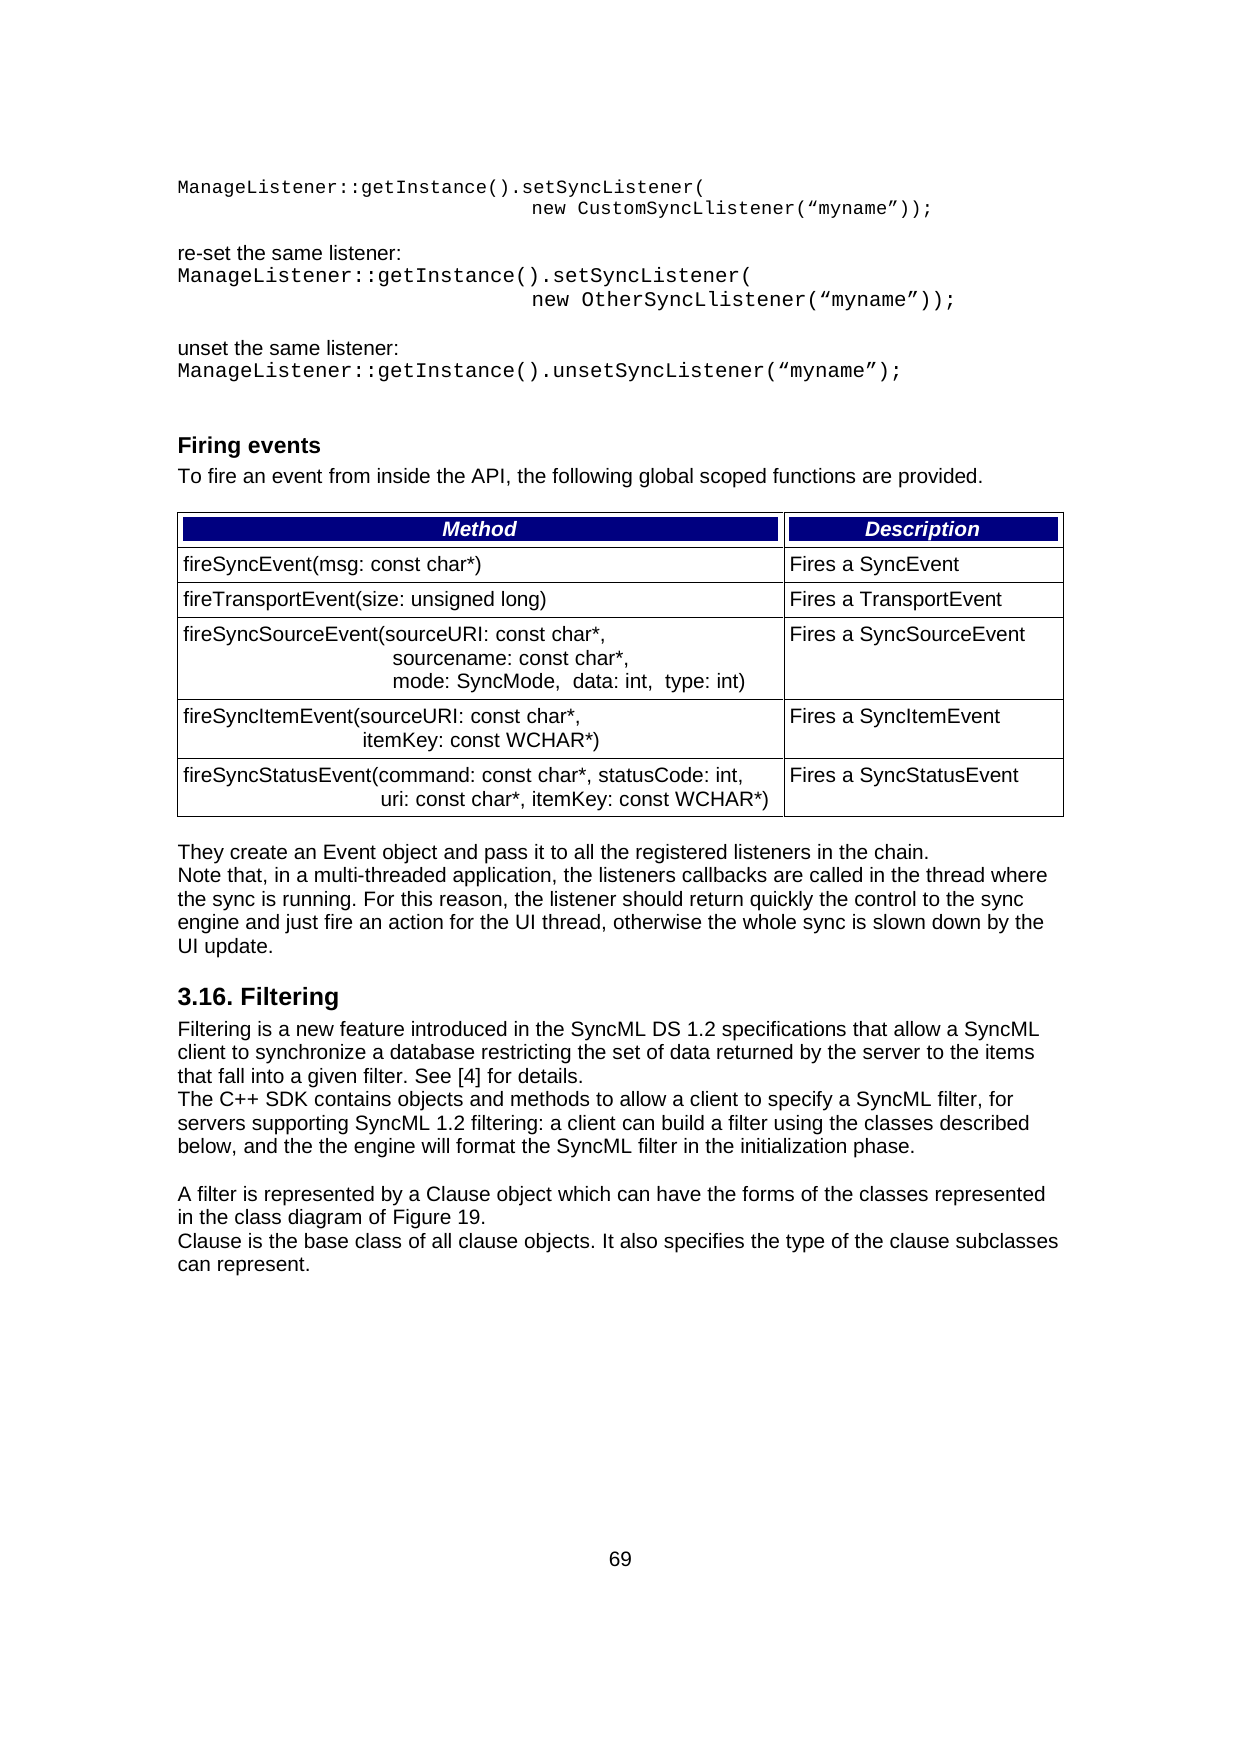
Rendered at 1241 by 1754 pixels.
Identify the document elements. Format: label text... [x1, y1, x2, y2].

text To fire an event from inside the API, the following global scoped functions are provided. [177, 464, 1063, 488]
table_cell fireTransportEvent(size: unsigned long) [178, 583, 783, 617]
subtitle Firing events [177, 432, 1063, 458]
table_header Method [178, 513, 783, 547]
table_cell Fires a SyncEvent [785, 548, 1063, 582]
text Filtering is a new feature introduced in the SyncML DS 1.2 specifications that allow a SyncML client to synchronize a database restricting the set of data returned by the server to the items that fall into a given filter. See [4] for details. [177, 1017, 1063, 1088]
text re-set the same listener: [177, 241, 1063, 265]
subtitle Filtering [177, 983, 1063, 1011]
table_cell fireSyncItemEvent(sourceURI: const char*, itemKey: const WCHAR*) [178, 700, 783, 758]
text A filter is represented by a Clause object which can have the forms of the classes represented in the class diagram of Figure 19. [177, 1182, 1063, 1229]
text ManageListener::getInstance().unsetSyncListener(“myname”); [177, 360, 1063, 384]
table_cell Fires a SyncStatusEvent [785, 759, 1063, 816]
table_header Description [785, 513, 1063, 547]
table_cell fireSyncStatusEvent(command: const char*, statusCode: int, uri: const char*, itemKey: const WCHAR*) [178, 759, 783, 816]
table_cell Fires a SyncSourceEvent [785, 618, 1063, 699]
text The C++ SDK contains objects and methods to allow a client to specify a SyncML filter, for servers supporting SyncML 1.2 filtering: a client can build a filter using the classes described below, and the the engine will format the SyncML filter in the initialization phase. [177, 1088, 1063, 1158]
table_cell Fires a SyncItemEvent [785, 700, 1063, 758]
text ManageListener::getInstance().setSyncListener( new OtherSyncLlistener(“myname”)); [177, 265, 1063, 313]
table_cell fireSyncEvent(msg: const char*) [178, 548, 783, 582]
text ManageListener::getInstance().setSyncListener( new CustomSyncLlistener(“myname”)); [177, 177, 1063, 220]
text unset the same listener: [177, 336, 1063, 360]
table_cell Fires a TransportEvent [785, 583, 1063, 617]
text Clause is the base class of all clause objects. It also specifies the type of the clause subclasses can represent. [177, 1229, 1063, 1276]
text They create an Event object and pass it to all the registered listeners in the chain. [177, 840, 1063, 864]
table_cell fireSyncSourceEvent(sourceURI: const char*, sourcename: const char*, mode: SyncMode, data: int, type: int) [178, 618, 783, 699]
text Note that, in a multi-threaded application, the listeners callbacks are called in the thread where the sync is running. For this reason, the listener should return quickly the control to the sync engine and just fire an action for the UI thread, otherwise the whole sync is slown down by the UI update. [177, 864, 1063, 958]
